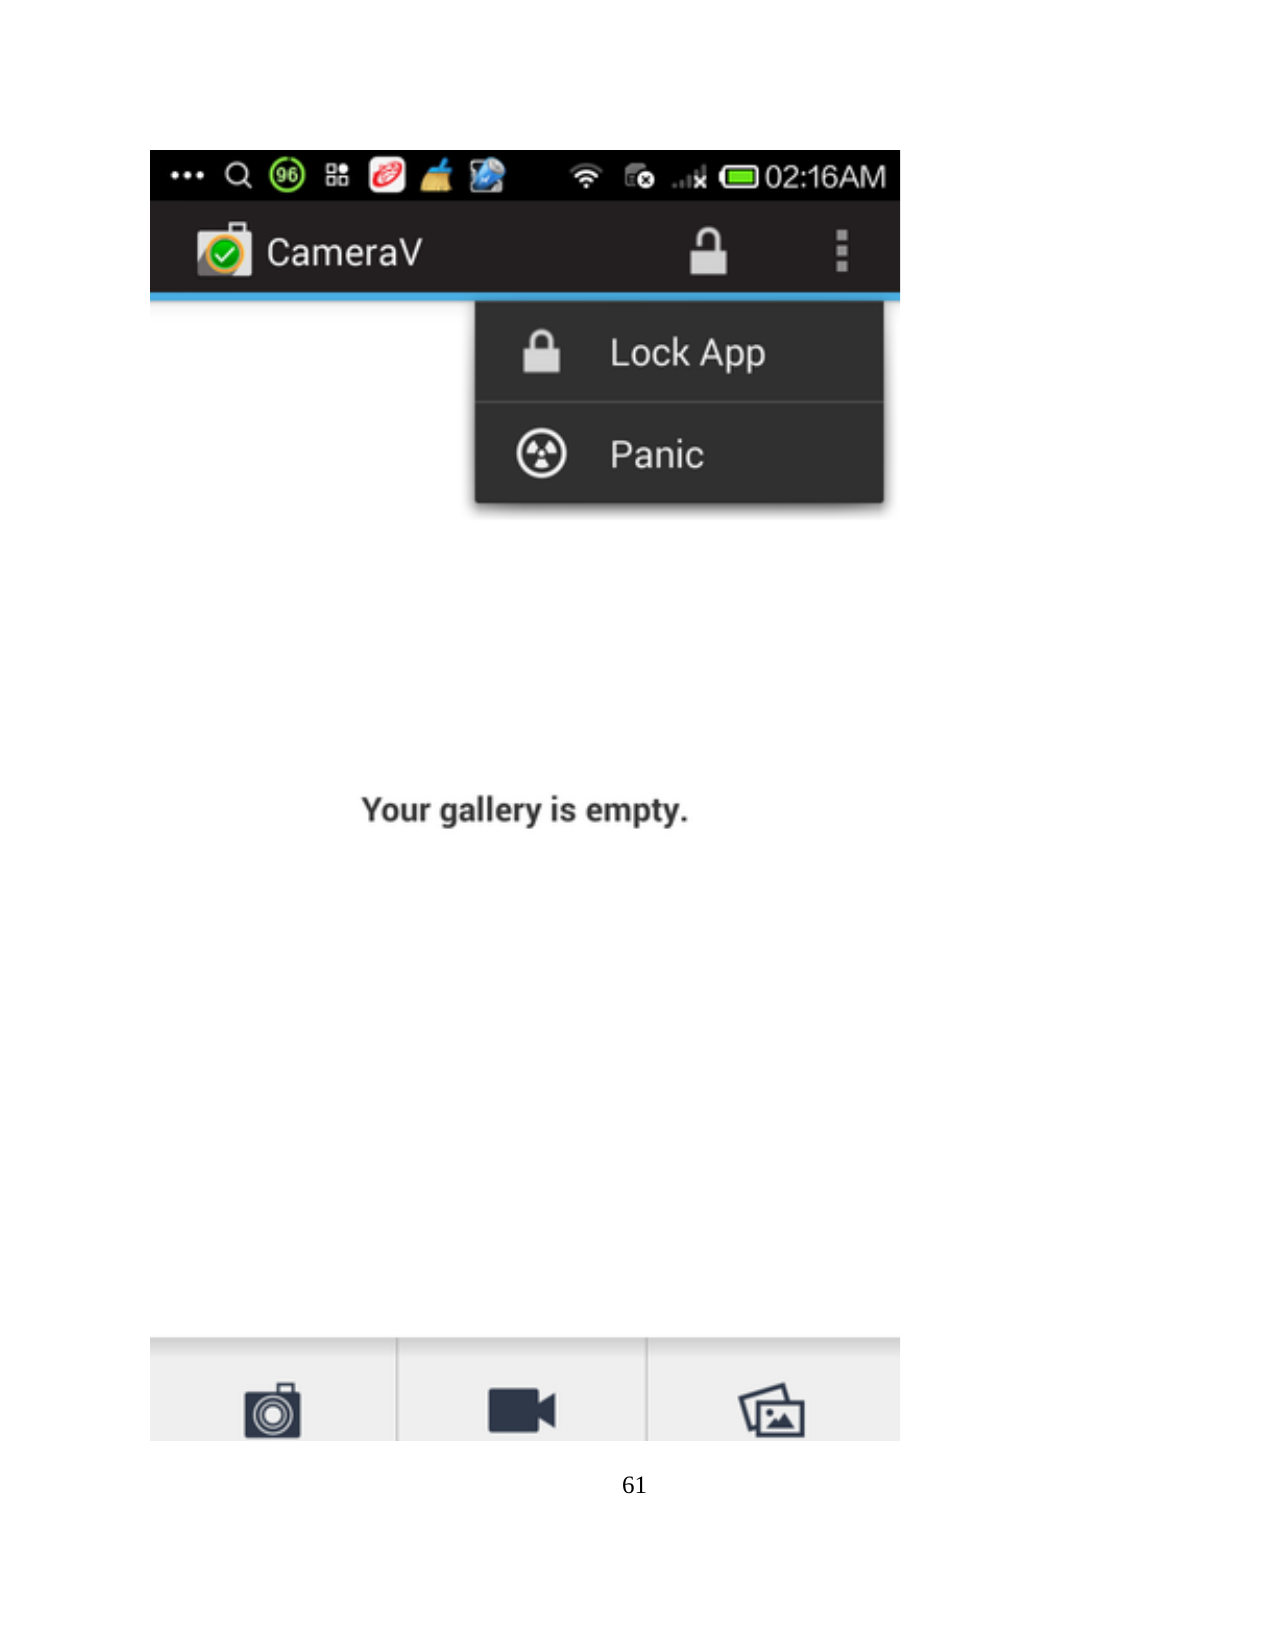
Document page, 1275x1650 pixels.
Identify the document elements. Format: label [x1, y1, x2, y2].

picture [150, 150, 901, 1441]
